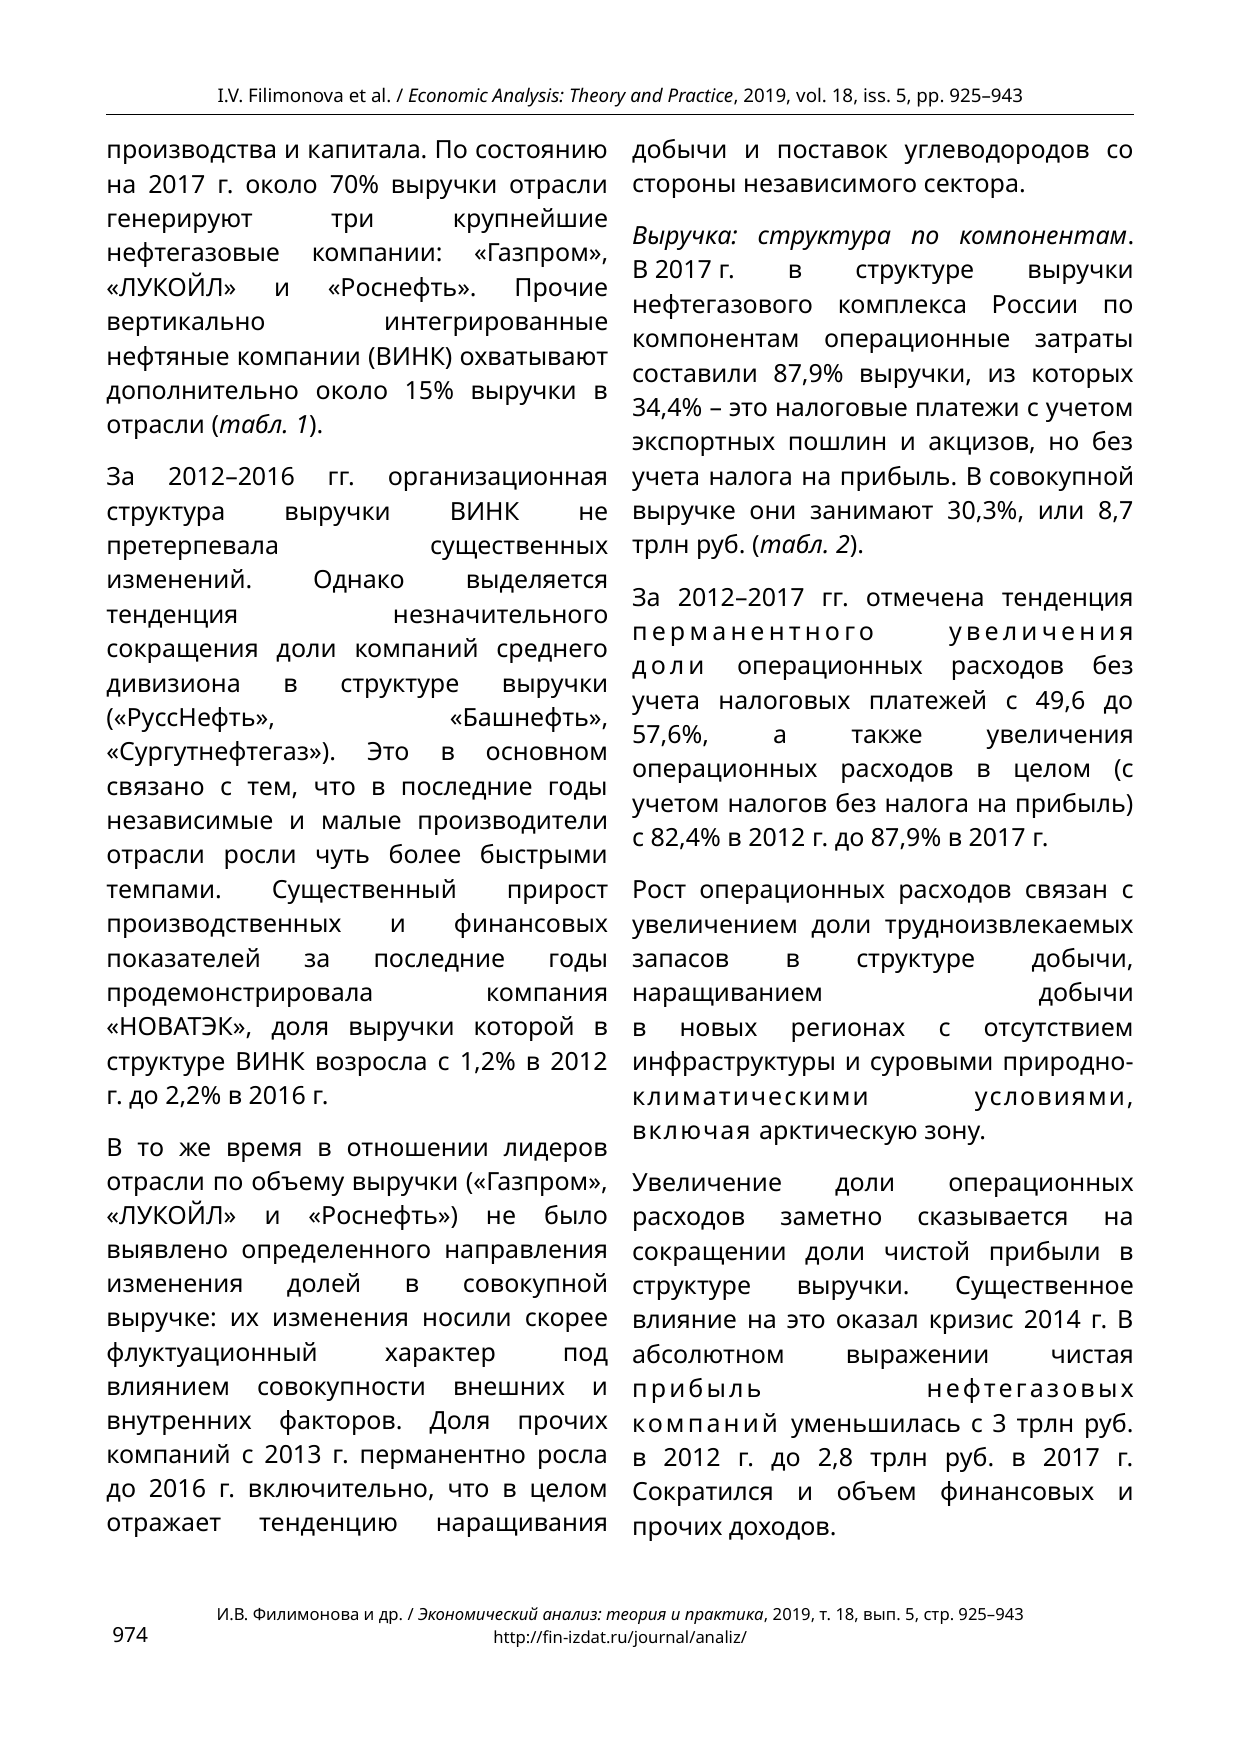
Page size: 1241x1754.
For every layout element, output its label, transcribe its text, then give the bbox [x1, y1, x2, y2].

text добычи и поставок углеводородов со стороны независимого сектора. [632, 132, 1134, 200]
text Увеличение доли операционных расходов заметно сказывается на сокращении доли чистой прибыли в структуре выручки. Существенное влияние на это оказал кризис 2014 г. В абсолютном выражении чистая прибыль нефтегазовых компаний уменьшилась с 3 трлн руб. в 2012 г. до 2,8 трлн руб. в 2017 г. Сократился и объем финансовых и прочих доходов. [632, 1164, 1134, 1542]
text За 2012–2017 гг. отмечена тенденция перманентного увеличения доли операционных расходов без учета налоговых платежей с 49,6 до 57,6%, а также увеличения операционных расходов в целом (с учетом налогов без налога на прибыль) с 82,4% в 2012 г. до 87,9% в 2017 г. [632, 579, 1134, 854]
text Рост операционных расходов связан с увеличением доли трудноизвлекаемых запасов в структуре добычи, наращиванием добычи в новых регионах с отсутствием инфраструктуры и суровыми природно-климатическими условиями, включая арктическую зону. [632, 872, 1134, 1147]
text В то же время в отношении лидеров отрасли по объему выручки («Газпром», «ЛУКОЙЛ» и «Роснефть») не было выявлено определенного направления изменения долей в совокупной выручке: их изменения носили скорее флуктуационный характер под влиянием совокупности внешних и внутренних факторов. Доля прочих компаний с 2013 г. перманентно росла до 2016 г. включительно, что в целом отражает тенденцию наращивания [106, 1130, 608, 1538]
text Выручка: структура по компонентам. В 2017 г. в структуре выручки нефтегазового комплекса России по компонентам операционные затраты составили 87,9% выручки, из которых 34,4% – это налоговые платежи с учетом экспортных пошлин и акцизов, но без учета налога на прибыль. В совокупной выручке они занимают 30,3%, или 8,7 трлн руб. (табл. 2). [632, 218, 1134, 561]
text производства и капитала. По состоянию на 2017 г. около 70% выручки отрасли генерируют три крупнейшие нефтегазовые компании: «Газпром», «ЛУКОЙЛ» и «Роснефть». Прочие вертикально интегрированные нефтяные компании (ВИНК) охватывают дополнительно около 15% выручки в отрасли (табл. 1). [106, 132, 608, 441]
text За 2012–2016 гг. организационная структура выручки ВИНК не претерпевала существенных изменений. Однако выделяется тенденция незначительного сокращения доли компаний среднего дивизиона в структуре выручки («РуссНефть», «Башнефть», «Сургутнефтегаз»). Это в основном связано с тем, что в последние годы независимые и малые производители отрасли росли чуть более быстрыми темпами. Существенный прирост производственных и финансовых показателей за последние годы продемонстрировала компания «НОВАТЭК», доля выручки которой в структуре ВИНК возросла с 1,2% в 2012 г. до 2,2% в 2016 г. [106, 459, 608, 1112]
